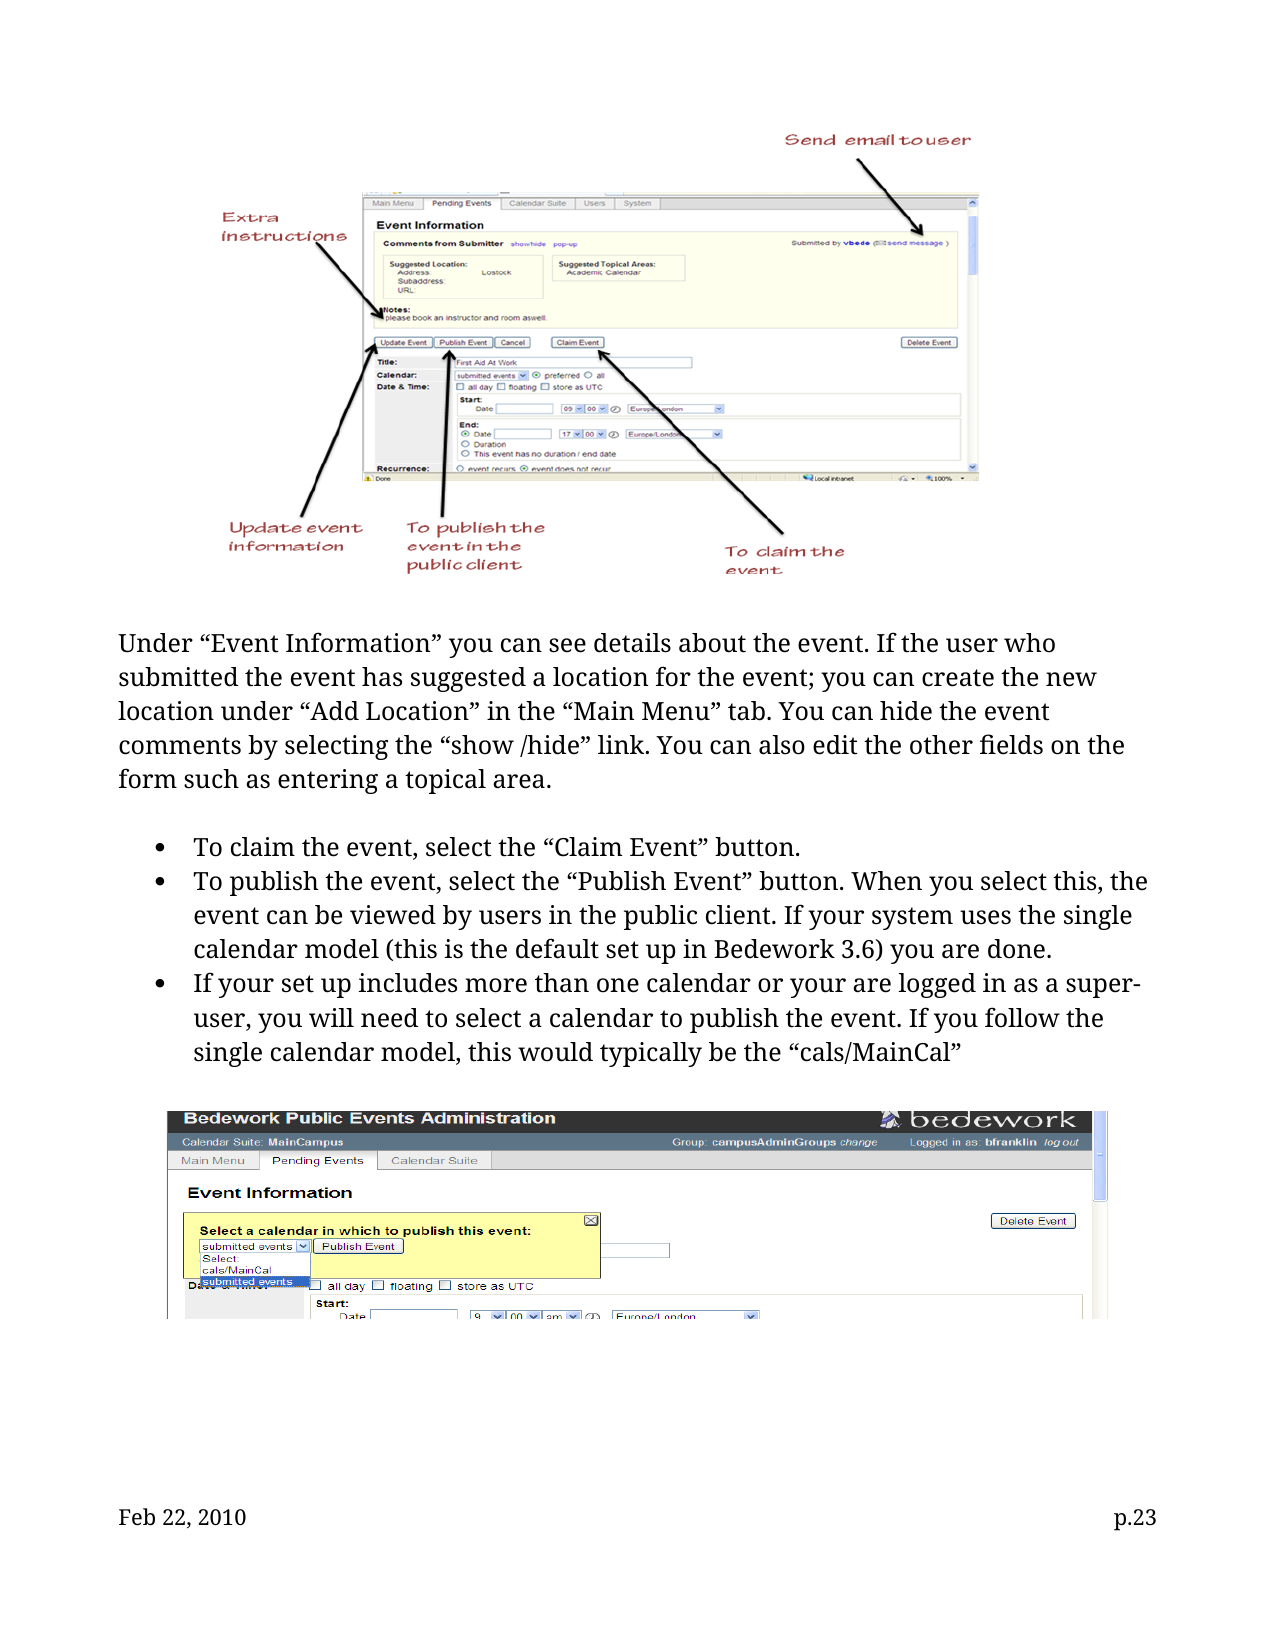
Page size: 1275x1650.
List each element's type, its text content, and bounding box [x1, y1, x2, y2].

list To claim the event, select the “Claim Event” button. [156, 830, 1157, 864]
picture [166, 1111, 1109, 1319]
text Under “Event Information” you can see details about the event. If the user who submitted the event has suggested a location for the event; you can create the new location under “Add Location” in the “Main Menu” tab. You can hide the event comments by selecting the “show /hide” link. You can also edit the other fields on the form such as entering a topical area. [118, 626, 1157, 796]
list If your set up includes more than one calendar or your are logged in as a super-user, you will need to select a calendar to publish the event. If you follow the single calendar model, this would typically be the “cals/MainCal” [156, 966, 1157, 1068]
list To publish the event, select the “Publish Event” button. When you select this, the event can be viewed by users in the public client. If your system uses the single calendar model (this is the default set up in Bedework 3.6) you are done. [156, 864, 1157, 966]
picture [220, 132, 982, 577]
